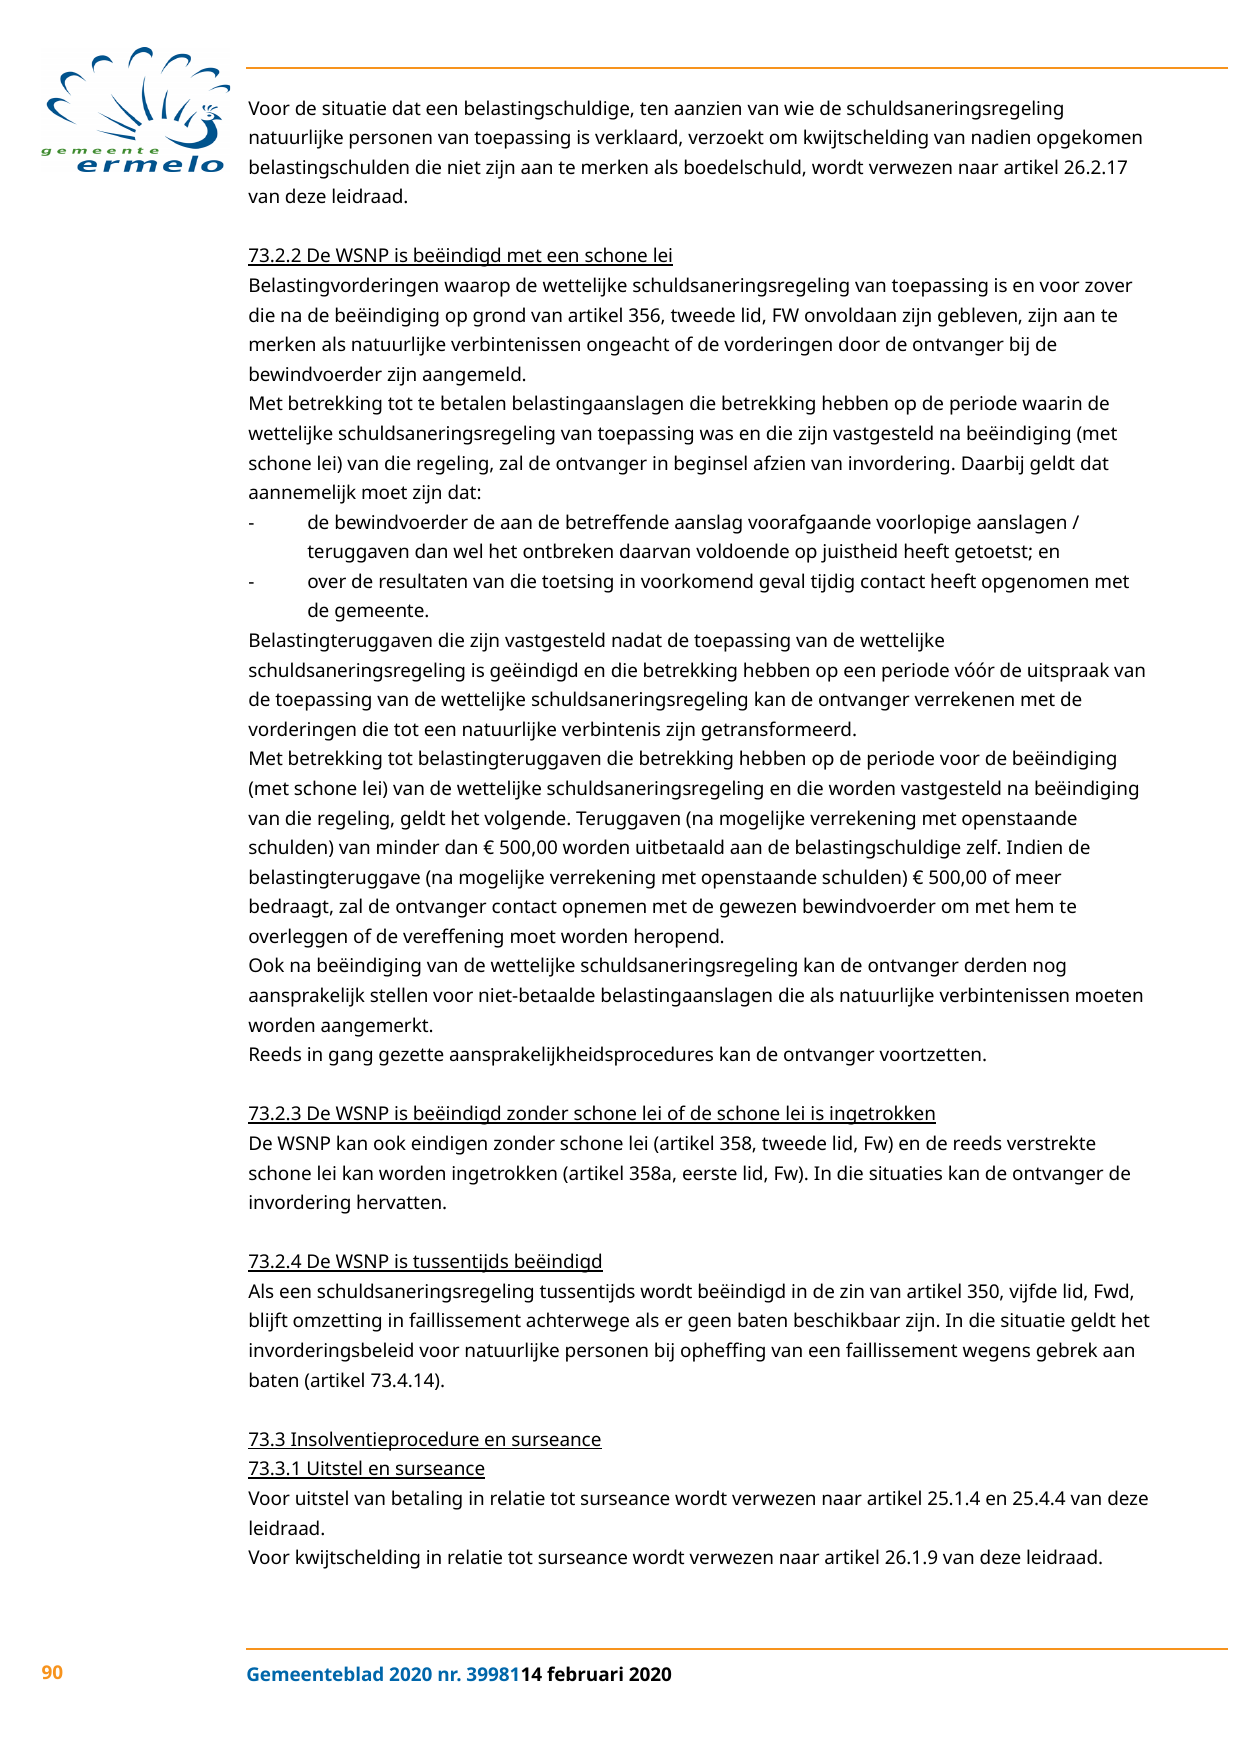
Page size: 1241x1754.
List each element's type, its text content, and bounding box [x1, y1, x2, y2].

text 73.2.2 De WSNP is beëindigd met een schone lei [248, 243, 1152, 268]
text De WSNP kan ook eindigen zonder schone lei (artikel 358, tweede lid, Fw) en de reeds verstrekte schone lei kan worden ingetrokken (artikel 358a, eerste lid, Fw). In die situaties kan de ontvanger de invordering hervatten. [248, 1130, 1152, 1215]
text Voor kwijtschelding in relatie tot surseance wordt verwezen naar artikel 26.1.9 van deze leidraad. [248, 1544, 1152, 1570]
text 73.3.1 Uitstel en surseance [248, 1456, 1152, 1481]
text Belastingvorderingen waarop de wettelijke schuldsaneringsregeling van toepassing is en voor zover die na de beëindiging op grond van artikel 356, tweede lid, FW onvoldaan zijn gebleven, zijn aan te merken als natuurlijke verbintenissen ongeacht of de vorderingen door de ontvanger bij de bewindvoerder zijn aangemeld. [248, 272, 1152, 387]
text Voor de situatie dat een belastingschuldige, ten aanzien van wie de schuldsaneringsregeling natuurlijke personen van toepassing is verklaard, verzoekt om kwijtschelding van nadien opgekomen belastingschulden die niet zijn aan te merken als boedelschuld, wordt verwezen naar artikel 26.2.17 van deze leidraad. [248, 95, 1152, 209]
text 73.2.3 De WSNP is beëindigd zonder schone lei of de schone lei is ingetrokken [248, 1101, 1152, 1126]
list de bewindvoerder de aan de betreffende aanslag voorafgaande voorlopige aanslagen / teruggaven dan wel het ontbreken daarvan voldoende op juistheid heeft getoetst; en [248, 509, 1152, 564]
text 73.2.4 De WSNP is tussentijds beëindigd [248, 1248, 1152, 1274]
text Als een schuldsaneringsregeling tussentijds wordt beëindigd in de zin van artikel 350, vijfde lid, Fwd, blijft omzetting in faillissement achterwege als er geen baten beschikbaar zijn. In die situatie geldt het invorderingsbeleid voor natuurlijke personen bij opheffing van een faillissement wegens gebrek aan baten (artikel 73.4.14). [248, 1278, 1152, 1393]
text Reeds in gang gezette aansprakelijkheidsprocedures kan de ontvanger voortzetten. [248, 1041, 1152, 1067]
text Voor uitstel van betaling in relatie tot surseance wordt verwezen naar artikel 25.1.4 en 25.4.4 van deze leidraad. [248, 1485, 1152, 1541]
picture [41, 47, 231, 172]
text Ook na beëindiging van de wettelijke schuldsaneringsregeling kan de ontvanger derden nog aansprakelijk stellen voor niet-betaalde belastingaanslagen die als natuurlijke verbintenissen moeten worden aangemerkt. [248, 953, 1152, 1038]
list over de resultaten van die toetsing in voorkomend geval tijdig contact heeft opgenomen met de gemeente. [248, 568, 1152, 623]
text 73.3 Insolventieprocedure en surseance [248, 1426, 1152, 1452]
text Met betrekking tot belastingteruggaven die betrekking hebben op de periode voor de beëindiging (met schone lei) van de wettelijke schuldsaneringsregeling en die worden vastgesteld na beëindiging van die regeling, geldt het volgende. Teruggaven (na mogelijke verrekening met openstaande schulden) van minder dan € 500,00 worden uitbetaald aan de belastingschuldige zelf. Indien de belastingteruggave (na mogelijke verrekening met openstaande schulden) € 500,00 of meer bedraagt, zal de ontvanger contact opnemen met de gewezen bewindvoerder om met hem te overleggen of de vereffening moet worden heropend. [248, 746, 1152, 949]
text Belastingteruggaven die zijn vastgesteld nadat de toepassing van de wettelijke schuldsaneringsregeling is geëindigd en die betrekking hebben op een periode vóór de uitspraak van de toepassing van de wettelijke schuldsaneringsregeling kan de ontvanger verrekenen met de vorderingen die tot een natuurlijke verbintenis zijn getransformeerd. [248, 627, 1152, 742]
text Met betrekking tot te betalen belastingaanslagen die betrekking hebben op de periode waarin de wettelijke schuldsaneringsregeling van toepassing was en die zijn vastgesteld na beëindiging (met schone lei) van die regeling, zal de ontvanger in beginsel afzien van invordering. Daarbij geldt dat aannemelijk moet zijn dat: [248, 391, 1152, 505]
